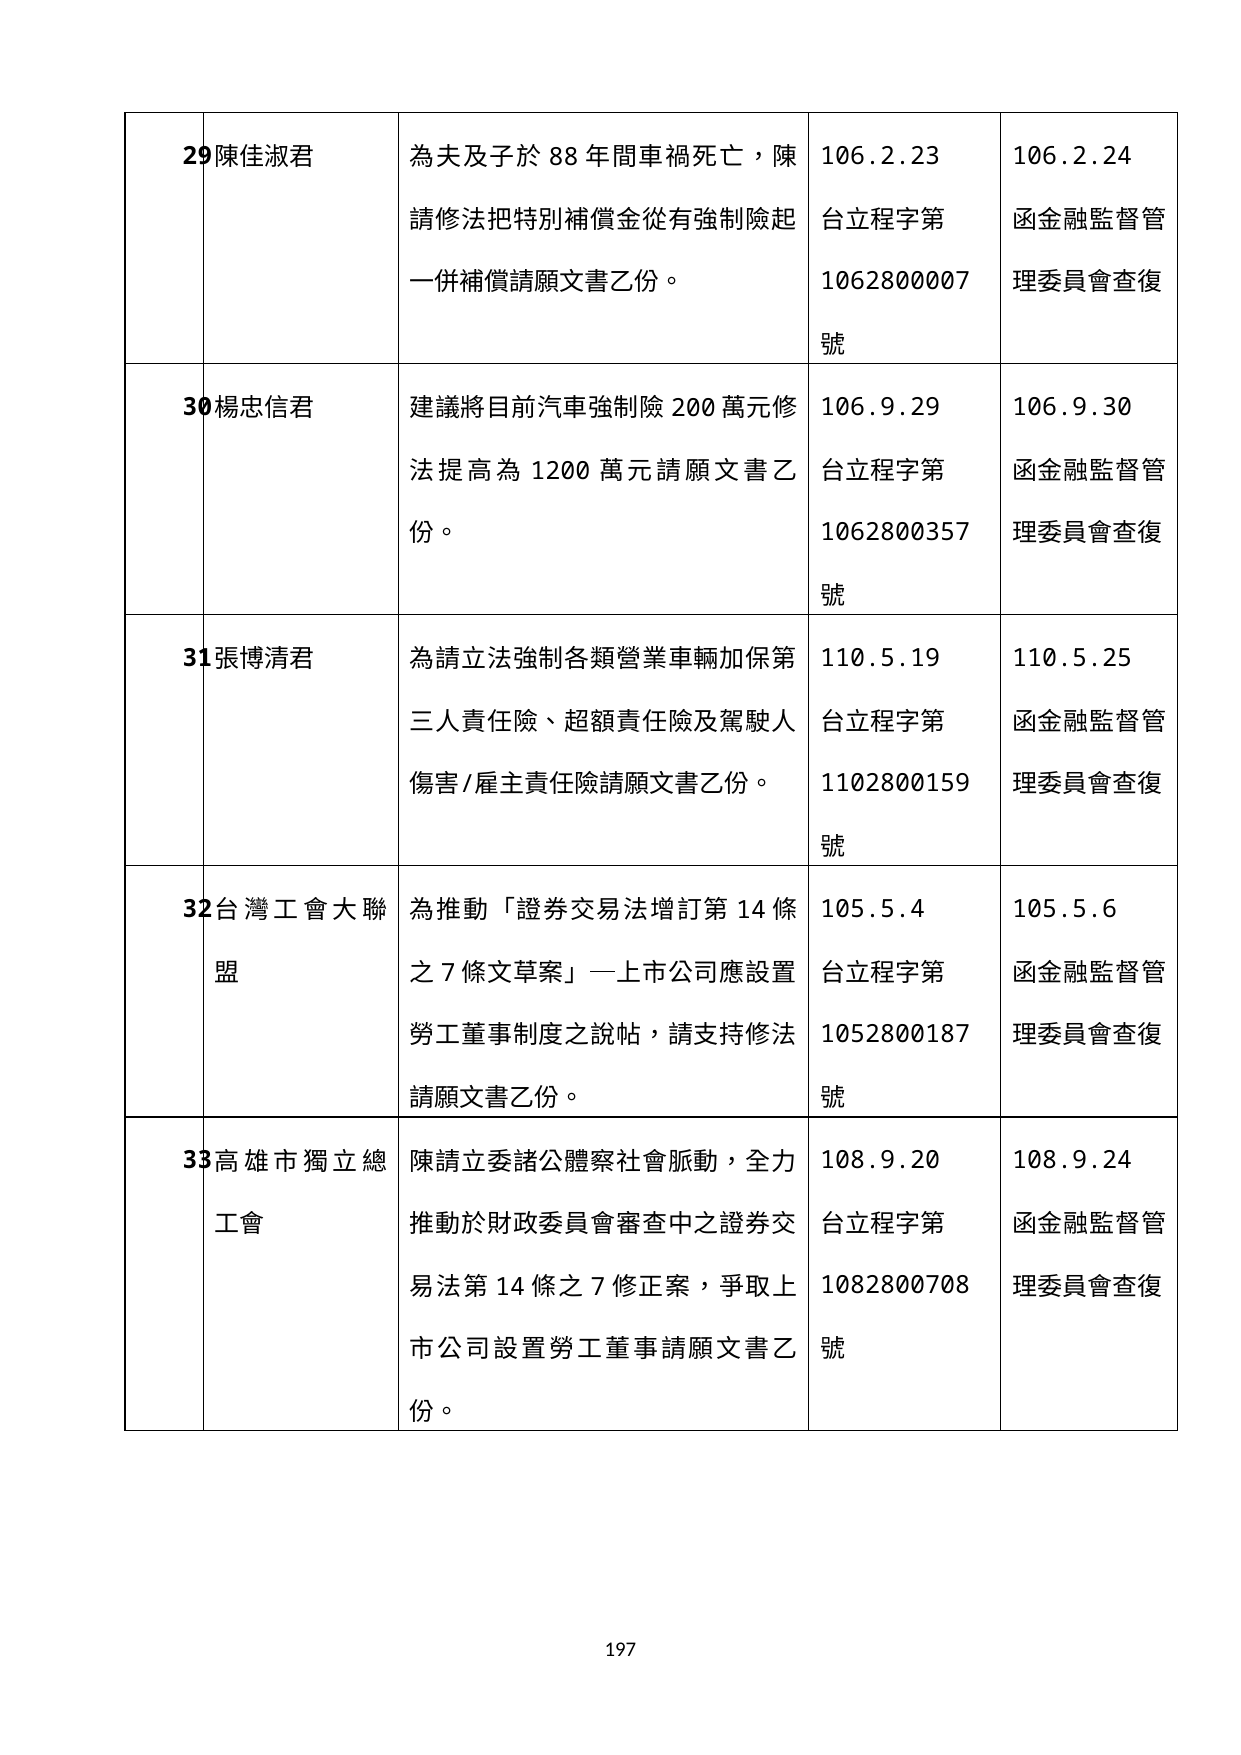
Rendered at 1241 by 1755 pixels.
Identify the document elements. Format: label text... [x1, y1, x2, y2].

table_cell 110.5.25 函金融監督管理委員會查復 [1001, 615, 1177, 865]
table_cell [126, 615, 203, 865]
table_cell 110.5.19 台立程字第 1102800159號 [809, 615, 1000, 865]
table_cell [126, 866, 203, 1116]
table_cell [126, 1118, 203, 1430]
table_cell 108.9.20 台立程字第 1082800708號 [809, 1118, 1000, 1430]
table_cell 陳請立委諸公體察社會脈動，全力推動於財政委員會審查中之證券交易法第14條之7修正案，爭取上市公司設置勞工董事請願文書乙份。 [399, 1118, 808, 1430]
table_cell 建議將目前汽車強制險200萬元修法提高為1200萬元請願文書乙份。 [399, 364, 808, 614]
table_cell 為夫及子於88年間車禍死亡，陳請修法把特別補償金從有強制險起一併補償請願文書乙份。 [399, 113, 808, 363]
table_cell 為推動「證券交易法增訂第14條之7條文草案」─上市公司應設置勞工董事制度之說帖，請支持修法請願文書乙份。 [399, 866, 808, 1116]
table_cell 106.9.29 台立程字第 1062800357號 [809, 364, 1000, 614]
table_cell 張博清君 [204, 615, 398, 865]
table_cell 楊忠信君 [204, 364, 398, 614]
table_cell 陳佳淑君 [204, 113, 398, 363]
table_cell [126, 113, 203, 363]
table_cell 105.5.4 台立程字第 1052800187號 [809, 866, 1000, 1116]
table_cell [126, 364, 203, 614]
table_cell 106.9.30 函金融監督管理委員會查復 [1001, 364, 1177, 614]
table_cell 106.2.24 函金融監督管理委員會查復 [1001, 113, 1177, 363]
table_cell 為請立法強制各類營業車輛加保第三人責任險、超額責任險及駕駛人傷害/雇主責任險請願文書乙份。 [399, 615, 808, 865]
table_cell 108.9.24 函金融監督管理委員會查復 [1001, 1118, 1177, 1430]
table_cell 106.2.23 台立程字第 1062800007號 [809, 113, 1000, 363]
table_cell 105.5.6 函金融監督管理委員會查復 [1001, 866, 1177, 1116]
table_cell 台灣工會大聯盟 [204, 866, 398, 1116]
table_cell 高雄市獨立總工會 [204, 1118, 398, 1430]
